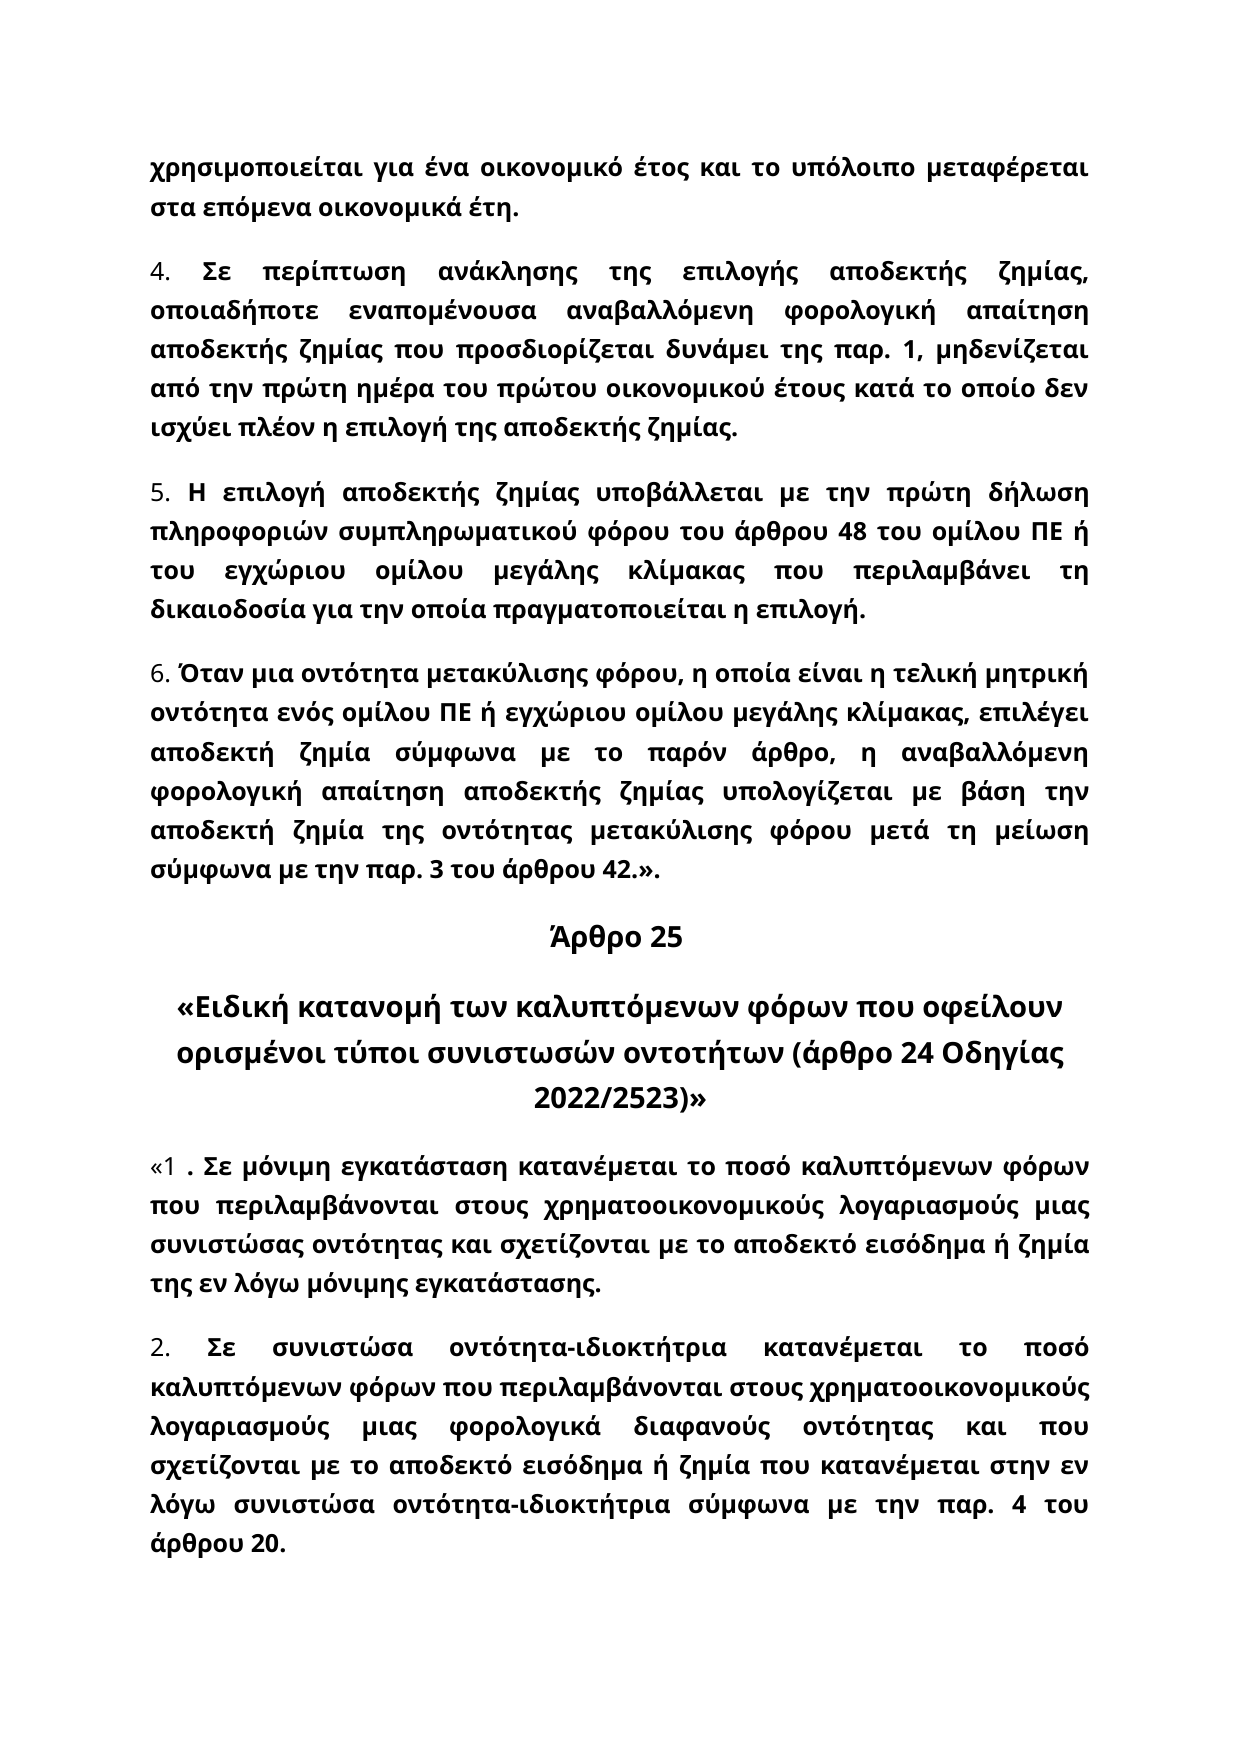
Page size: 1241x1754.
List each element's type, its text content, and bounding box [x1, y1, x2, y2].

text 6. Όταν μια οντότητα μετακύλισης φόρου, η οποία είναι η τελική μητρική οντότητα ενός ομίλου ΠΕ ή εγχώριου ομίλου μεγάλης κλίμακας, επιλέγει αποδεκτή ζημία σύμφωνα με το παρόν άρθρο, η αναβαλλόμενη φορολογική απαίτηση αποδεκτής ζημίας υπολογίζεται με βάση την αποδεκτή ζημία της οντότητας μετακύλισης φόρου μετά τη μείωση σύμφωνα με την παρ. 3 του άρθρου 42.». [150, 656, 1090, 886]
subtitle Άρθρο 25 [150, 916, 1090, 956]
text χρησιμοποιείται για ένα οικονομικό έτος και το υπόλοιπο μεταφέρεται στα επόμενα οικονομικά έτη. [150, 150, 1090, 223]
text 5. Η επιλογή αποδεκτής ζημίας υποβάλλεται με την πρώτη δήλωση πληροφοριών συμπληρωματικού φόρου του άρθρου 48 του ομίλου ΠΕ ή του εγχώριου ομίλου μεγάλης κλίμακας που περιλαμβάνει τη δικαιοδοσία για την οποία πραγματοποιείται η επιλογή. [150, 474, 1090, 626]
text «1 . Σε μόνιμη εγκατάσταση κατανέμεται το ποσό καλυπτόμενων φόρων που περιλαμβάνονται στους χρηματοοικονομικούς λογαριασμούς μιας συνιστώσας οντότητας και σχετίζονται με το αποδεκτό εισόδημα ή ζημία της εν λόγω μόνιμης εγκατάστασης. [150, 1148, 1090, 1300]
subtitle «Ειδική κατανομή των καλυπτόμενων φόρων που οφείλουν ορισμένοι τύποι συνιστωσών οντοτήτων (άρθρο 24 Οδηγίας 2022/2523)» [150, 986, 1090, 1117]
text 2. Σε συνιστώσα οντότητα-ιδιοκτήτρια κατανέμεται το ποσό καλυπτόμενων φόρων που περιλαμβάνονται στους χρηματοοικονομικούς λογαριασμούς μιας φορολογικά διαφανούς οντότητας και που σχετίζονται με το αποδεκτό εισόδημα ή ζημία που κατανέμεται στην εν λόγω συνιστώσα οντότητα-ιδιοκτήτρια σύμφωνα με την παρ. 4 του άρθρου 20. [150, 1330, 1090, 1560]
text 4. Σε περίπτωση ανάκλησης της επιλογής αποδεκτής ζημίας, οποιαδήποτε εναπομένουσα αναβαλλόμενη φορολογική απαίτηση αποδεκτής ζημίας που προσδιορίζεται δυνάμει της παρ. 1, μηδενίζεται από την πρώτη ημέρα του πρώτου οικονομικού έτους κατά το οποίο δεν ισχύει πλέον η επιλογή της αποδεκτής ζημίας. [150, 253, 1090, 444]
